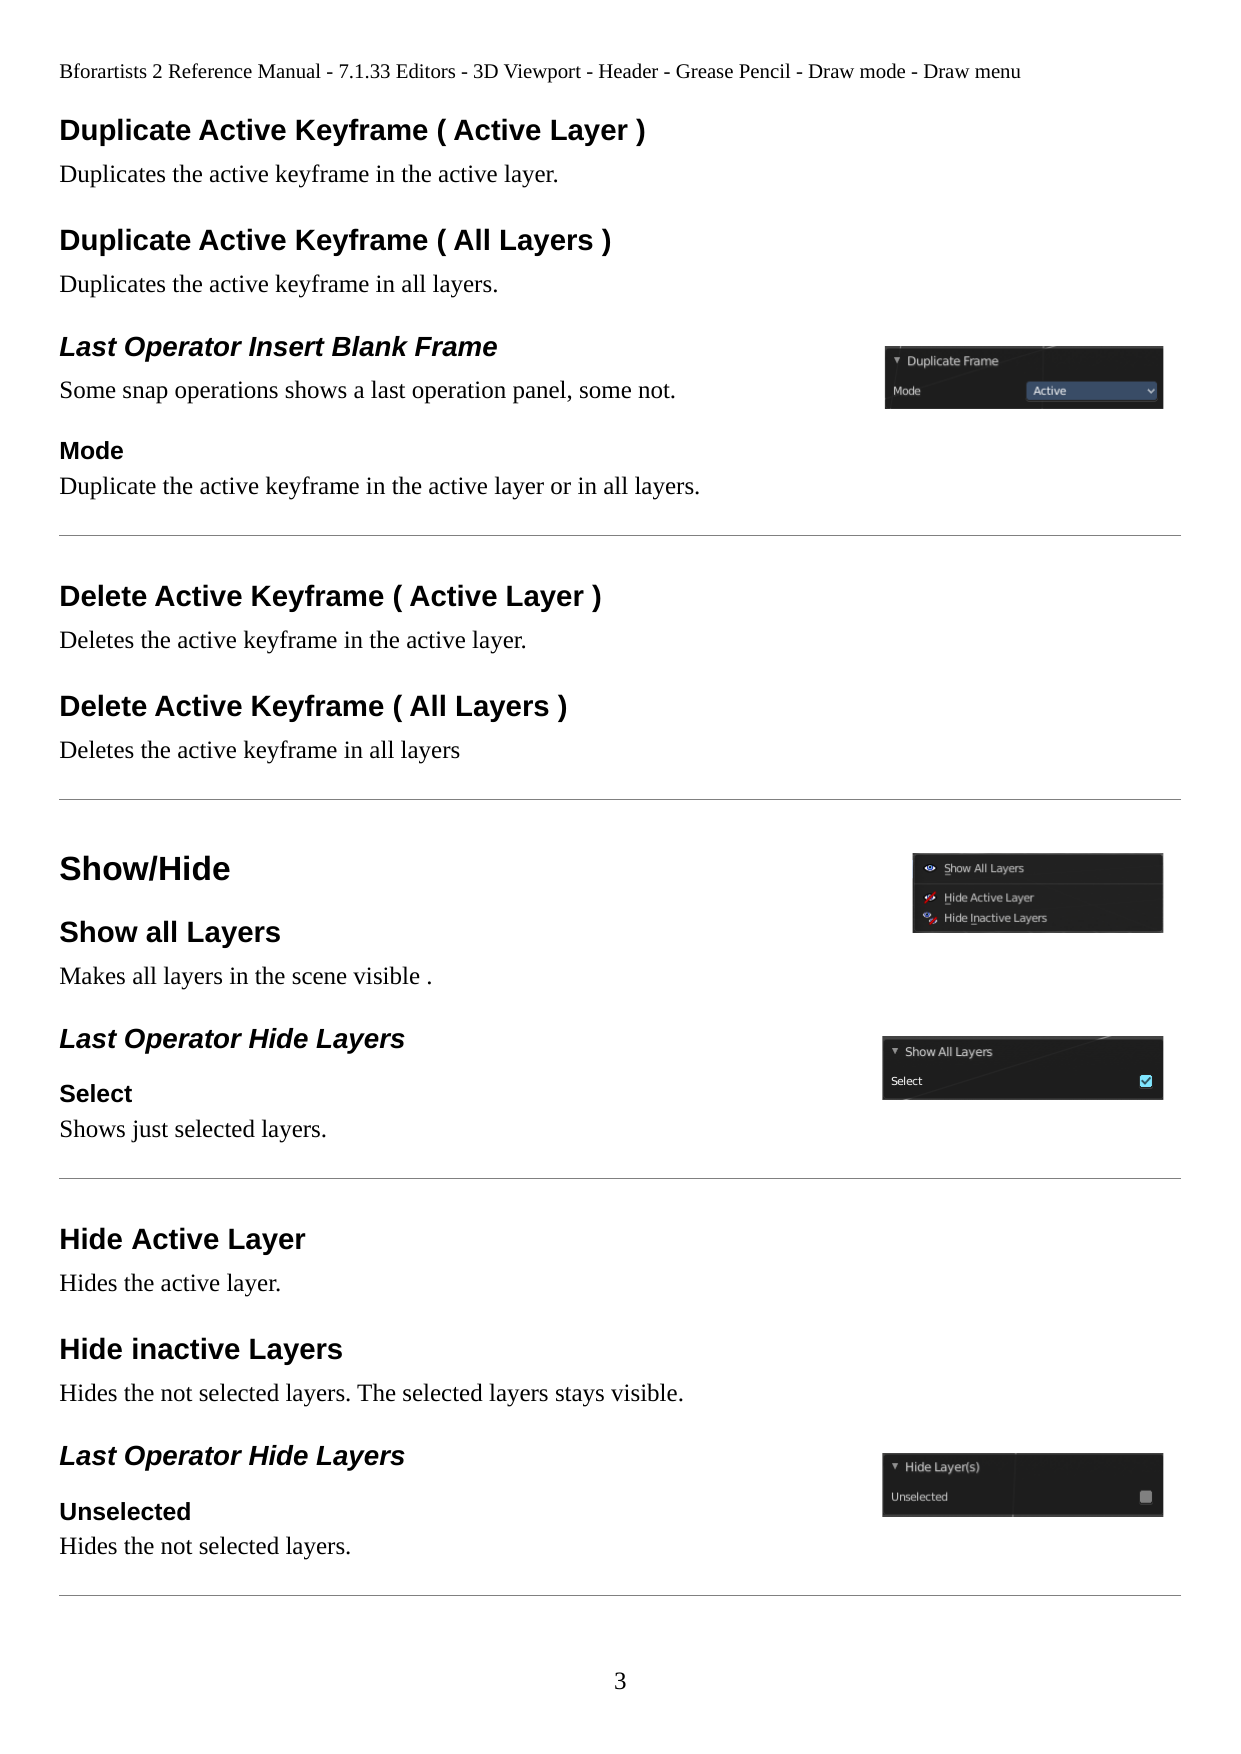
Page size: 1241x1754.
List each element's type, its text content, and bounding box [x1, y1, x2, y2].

picture [912, 853, 1164, 933]
subtitle Mode [59, 436, 1181, 465]
subtitle Hide Active Layer [59, 1222, 1181, 1256]
subtitle Show all Layers [59, 915, 1181, 948]
text Duplicates the active keyframe in all layers. [59, 269, 1181, 297]
picture [882, 1453, 1164, 1517]
picture [882, 1036, 1164, 1100]
subtitle Hide inactive Layers [59, 1332, 1181, 1366]
text Deletes the active keyframe in the active layer. [59, 625, 1181, 654]
subtitle Delete Active Keyframe ( Active Layer ) [59, 579, 1181, 613]
text Duplicates the active keyframe in the active layer. [59, 159, 1181, 188]
subtitle Delete Active Keyframe ( All Layers ) [59, 689, 1181, 722]
subtitle Show/Hide [59, 849, 1181, 888]
text Some snap operations shows a last operation panel, some not. [59, 375, 884, 403]
subtitle Duplicate Active Keyframe ( Active Layer ) [59, 113, 1181, 146]
picture [884, 346, 1164, 409]
text Deletes the active keyframe in all layers [59, 735, 1181, 764]
subtitle Duplicate Active Keyframe ( All Layers ) [59, 222, 1181, 256]
subtitle Last Operator Insert Blank Frame [59, 330, 1181, 362]
text Duplicate the active keyframe in the active layer or in all layers. [59, 471, 1181, 500]
text Hides the not selected layers. [59, 1531, 1181, 1560]
text Shows just selected layers. [59, 1114, 1181, 1143]
subtitle Unselected [59, 1497, 1181, 1525]
subtitle Last Operator Hide Layers [59, 1440, 1181, 1472]
subtitle Select [59, 1079, 1181, 1108]
text Hides the active layer. [59, 1268, 1181, 1297]
subtitle Last Operator Hide Layers [59, 1023, 1181, 1054]
text Makes all layers in the scene visible . [59, 961, 1181, 990]
text Hides the not selected layers. The selected layers stays visible. [59, 1378, 1181, 1407]
